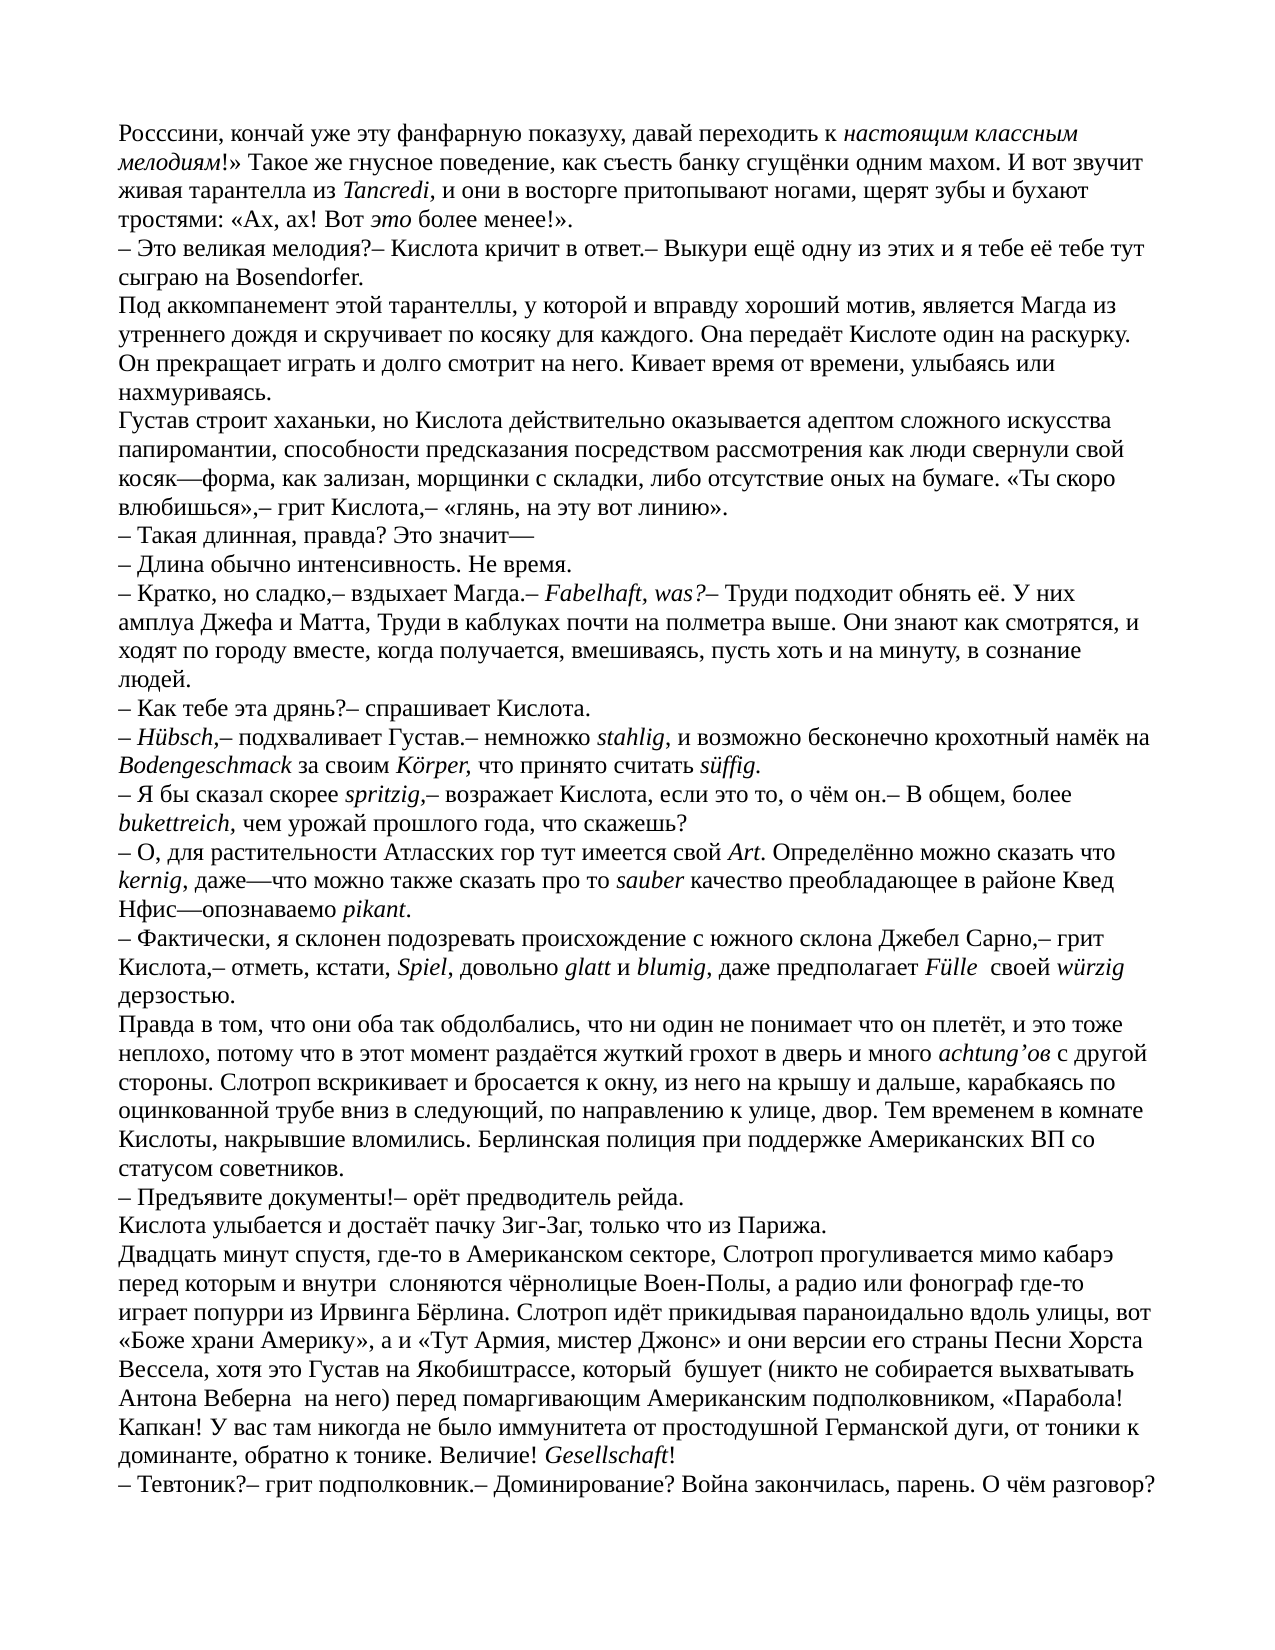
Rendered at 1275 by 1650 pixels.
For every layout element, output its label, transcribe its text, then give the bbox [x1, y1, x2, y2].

text – Фактически, я склонен подозревать происхождение с южного склона Джебел Сарно,– грит Кислота,– отметь, кстати, Spiel, довольно glatt и blumig, даже предполагает Fülle своей würzig дерзостью. [118, 923, 1157, 1009]
text – Как тебе эта дрянь?– спрашивает Кислота. [118, 693, 1157, 722]
text Кислота улыбается и достаёт пачку Зиг-Заг, только что из Парижа. [118, 1211, 1157, 1239]
text – Такая длинная, правда? Это значит— [118, 521, 1157, 549]
text – Это великая мелодия?– Кислота кричит в ответ.– Выкури ещё одну из этих и я тебе её тебе тут сыграю на Bosendorfer. [118, 233, 1157, 291]
text – О, для растительности Атласских гор тут имеется свой Art. Определённо можно сказать что kernig, даже—что можно также сказать про то sauber качество преобладающее в районе Квед Нфис—опознаваемо pikant. [118, 837, 1157, 923]
text – Кратко, но сладко,– вздыхает Магда.– Fabelhaft, was?– Труди подходит обнять её. У них амплуа Джефа и Матта, Труди в каблуках почти на полметра выше. Они знают как смотрятся, и ходят по городу вместе, когда получается, вмешиваясь, пусть хоть и на минуту, в сознание людей. [118, 578, 1157, 693]
text Правда в том, что они оба так обдолбались, что ни один не понимает что он плетёт, и это тоже неплохо, потому что в этот момент раздаётся жуткий грохот в дверь и много achtung’ов с другой стороны. Слотроп вскрикивает и бросается к окну, из него на крышу и дальше, карабкаясь по оцинкованной трубе вниз в следующий, по направлению к улице, двор. Тем временем в комнате Кислоты, накрывшие вломились. Берлинская полиция при поддержке Американских ВП со статусом советников. [118, 1009, 1157, 1182]
text – Предъявите документы!– орёт предводитель рейда. [118, 1182, 1157, 1211]
text Росссини, кончай уже эту фанфарную показуху, давай переходить к настоящим классным мелодиям!» Такое же гнусное поведение, как съесть банку сгущёнки одним махом. И вот звучит живая тарантелла из Tancredi, и они в восторге притопывают ногами, щерят зубы и бухают тростями: «Ах, ах! Вот это более менее!». [118, 118, 1157, 233]
text – Тевтоник?– грит подполковник.– Доминирование? Война закончилась, парень. О чём разговор? [118, 1469, 1157, 1498]
text – Я бы сказал скорее spritzig,– возражает Кислота, если это то, о чём он.– В общем, более bukettreich, чем урожай прошлого года, что скажешь? [118, 779, 1157, 837]
text – Hübsch,– подхваливает Густав.– немножко stahlig, и возможно бесконечно крохотный намёк на Bodengeschmack за своим Körper, что принято считать süffig. [118, 722, 1157, 779]
text Двадцать минут спустя, где-то в Американском секторе, Слотроп прогуливается мимо кабарэ перед которым и внутри слоняются чёрнолицые Воен-Полы, а радио или фонограф где-то играет попурри из Ирвинга Бёрлина. Слотроп идёт прикидывая параноидально вдоль улицы, вот «Боже храни Америку», а и «Тут Армия, мистер Джонс» и они версии его страны Песни Хорста Вессела, хотя это Густав на Якобиштрассе, который бушует (никто не собирается выхватывать Антона Веберна на него) перед помаргивающим Американским подполковником, «Парабола! Капкан! У вас там никогда не было иммунитета от простодушной Германской дуги, от тоники к доминанте, обратно к тонике. Величие! Gesellschaft! [118, 1239, 1157, 1469]
text Густав строит хаханьки, но Кислота действительно оказывается адептом сложного искусства папиромантии, способности предсказания посредством рассмотрения как люди свернули свой косяк—форма, как зализан, морщинки с складки, либо отсутствие оных на бумаге. «Ты скоро влюбишься»,– грит Кислота,– «глянь, на эту вот линию». [118, 406, 1157, 521]
text Под аккомпанемент этой тарантеллы, у которой и вправду хороший мотив, является Магда из утреннего дождя и скручивает по косяку для каждого. Она передаёт Кислоте один на раскурку. Он прекращает играть и долго смотрит на него. Кивает время от времени, улыбаясь или нахмуриваясь. [118, 291, 1157, 406]
text – Длина обычно интенсивность. Не время. [118, 549, 1157, 578]
